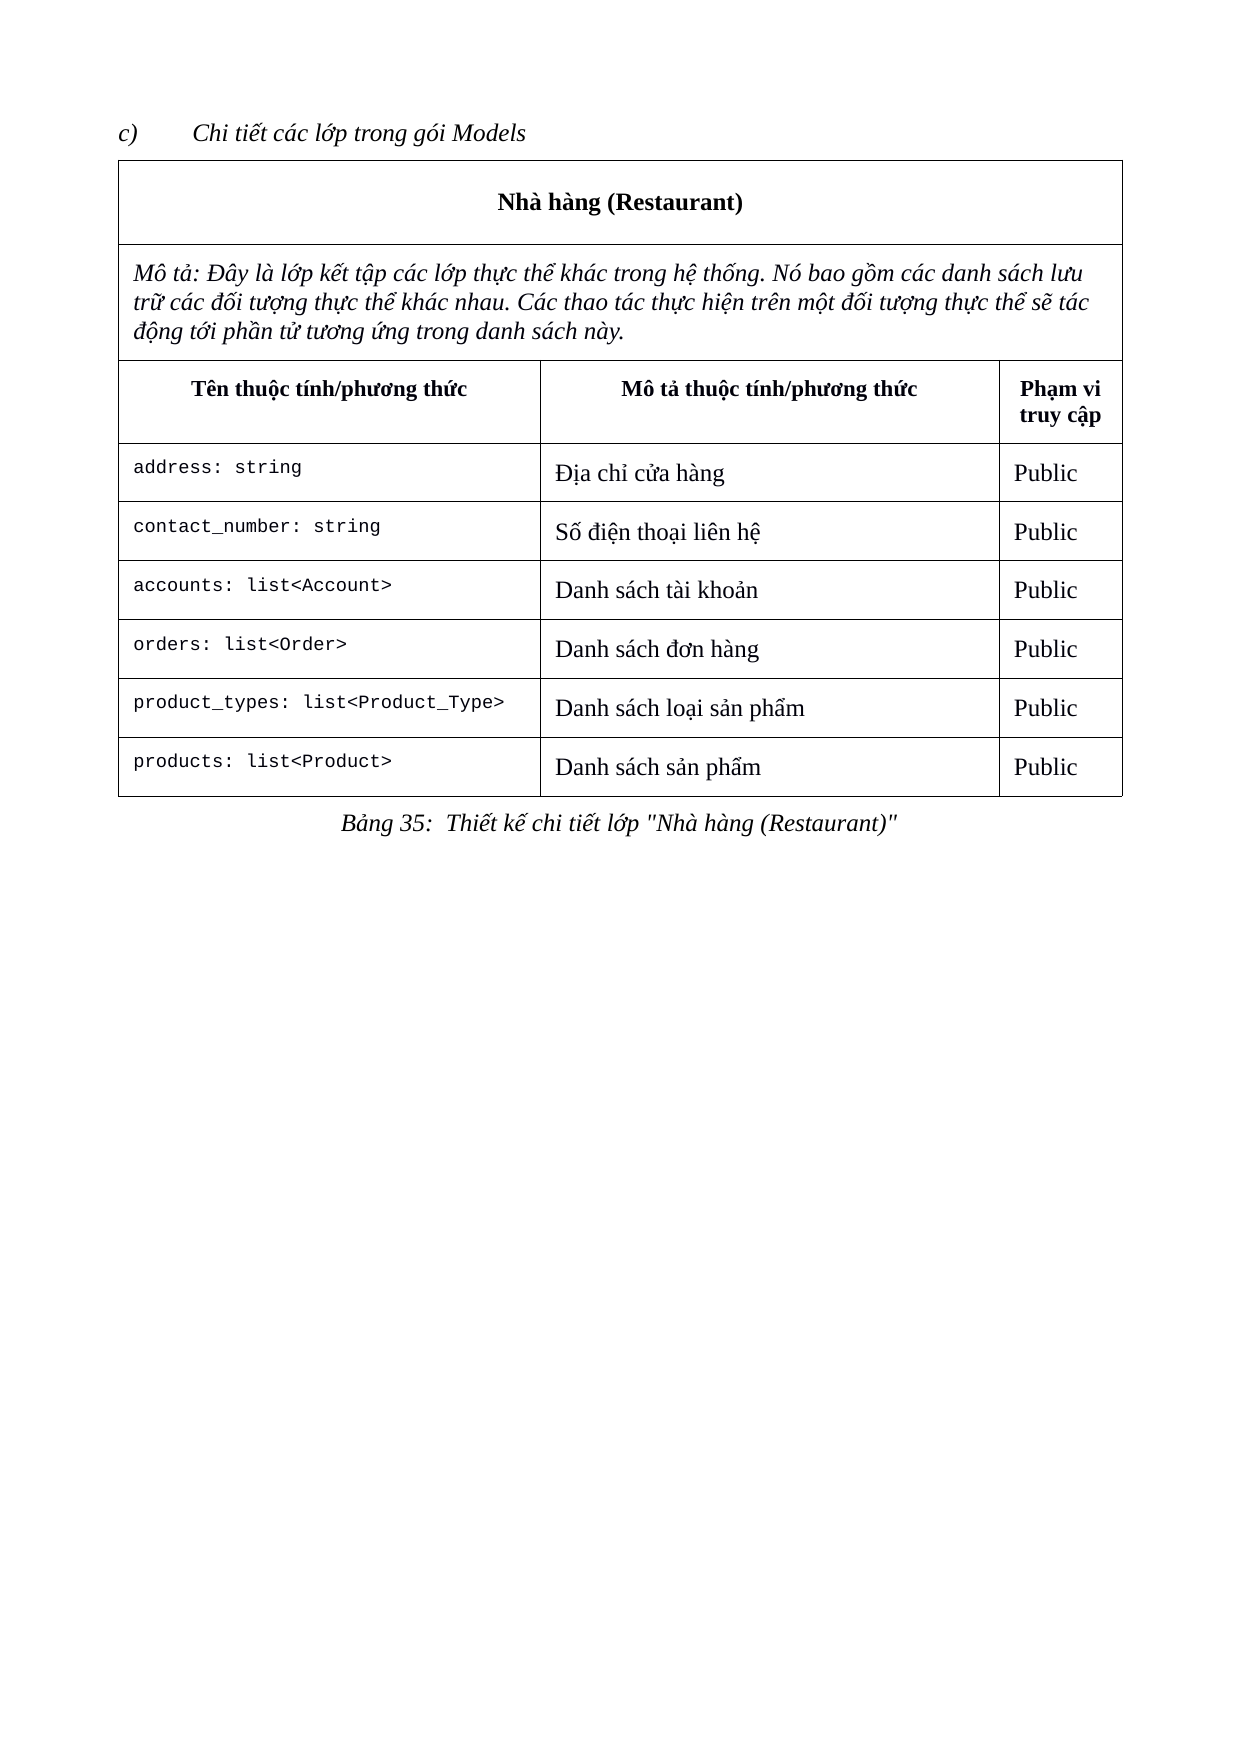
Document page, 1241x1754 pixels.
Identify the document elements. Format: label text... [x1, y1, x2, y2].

table_cell Địa chỉ cửa hàng [541, 444, 999, 501]
table_cell address: string [119, 444, 540, 501]
table_cell Mô tả: Đây là lớp kết tập các lớp thực thể khác trong hệ thống. Nó bao gồm các danh sách lưu trữ các đối tượng thực thể khác nhau. Các thao tác thực hiện trên một đối tượng thực thể sẽ tác động tới phần tử tương ứng trong danh sách này. [119, 245, 1122, 360]
table_header Nhà hàng (Restaurant) [119, 161, 1122, 243]
table_cell Danh sách loại sản phẩm [541, 679, 999, 737]
table_cell Public [1000, 502, 1122, 560]
table_cell Danh sách sản phẩm [541, 738, 999, 796]
table_cell Mô tả thuộc tính/phương thức [541, 361, 999, 443]
table_cell Tên thuộc tính/phương thức [119, 361, 540, 443]
table_cell Danh sách đơn hàng [541, 620, 999, 678]
table_cell accounts: list<Account> [119, 561, 540, 619]
table_cell Public [1000, 738, 1122, 796]
table_cell product_types: list<Product_Type> [119, 679, 540, 737]
text Bảng 35: Thiết kế chi tiết lớp "Nhà hàng (Restaurant)" [118, 808, 1122, 837]
table_cell Public [1000, 679, 1122, 737]
table_cell Public [1000, 444, 1122, 501]
table_cell orders: list<Order> [119, 620, 540, 678]
table_cell Phạm vi truy cập [1000, 361, 1122, 443]
table_cell Public [1000, 561, 1122, 619]
table_cell contact_number: string [119, 502, 540, 560]
table_cell Public [1000, 620, 1122, 678]
table_cell Số điện thoại liên hệ [541, 502, 999, 560]
subtitle Chi tiết các lớp trong gói Models [118, 118, 1122, 147]
table_cell Danh sách tài khoản [541, 561, 999, 619]
table_cell products: list<Product> [119, 738, 540, 796]
